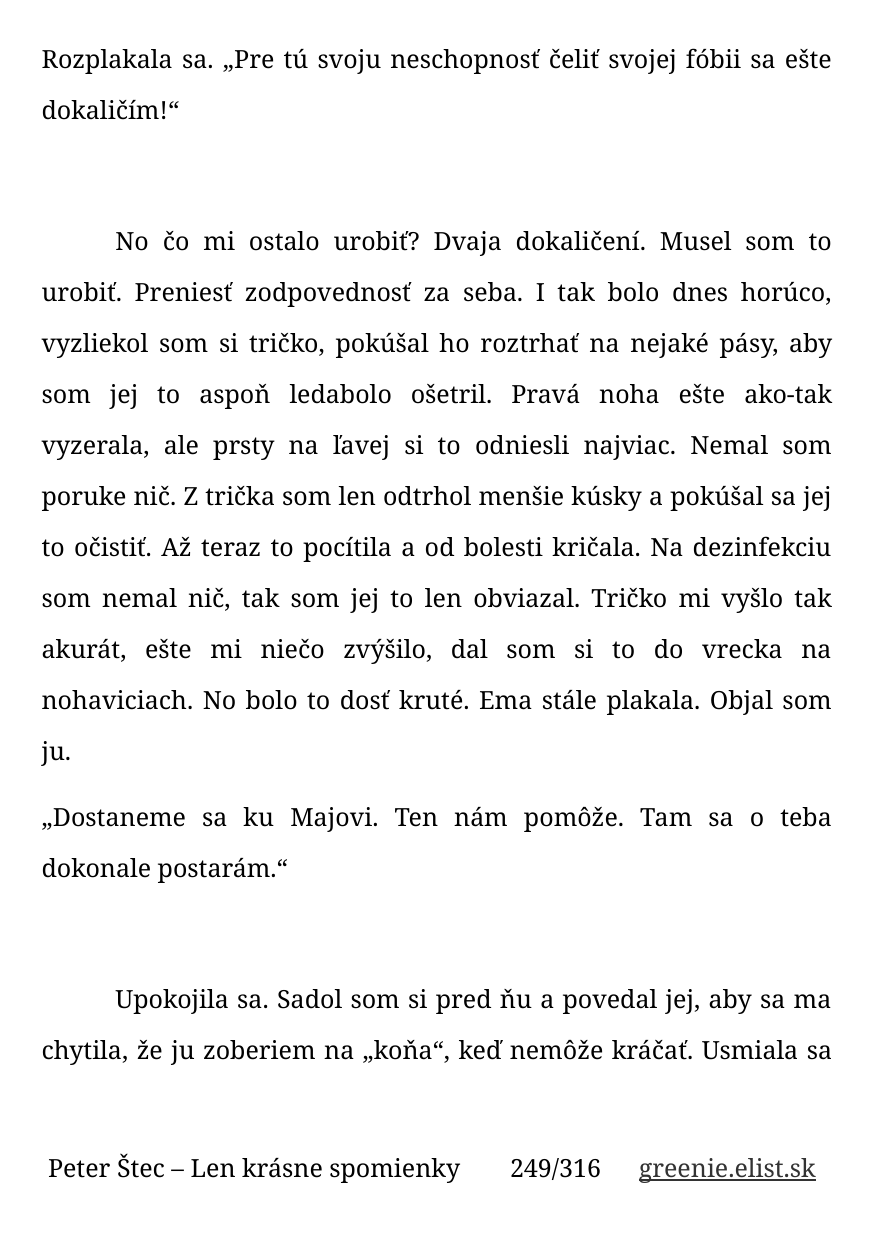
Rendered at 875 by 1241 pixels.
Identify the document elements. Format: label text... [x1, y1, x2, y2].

text Rozplakala sa. „Pre tú svoju neschopnosť čeliť svojej fóbii sa ešte dokaličím!“ [41, 41, 833, 126]
text Upokojila sa. Sadol som si pred ňu a povedal jej, aby sa ma chytila, že ju zoberiem na „koňa“, keď nemôže kráčať. Usmiala sa [41, 982, 833, 1067]
text „Dostaneme sa ku Majovi. Ten nám pomôže. Tam sa o teba dokonale postarám.“ [41, 800, 833, 885]
text No čo mi ostalo urobiť? Dvaja dokaličení. Musel som to urobiť. Preniesť zodpovednosť za seba. I tak bolo dnes horúco, vyzliekol som si tričko, pokúšal ho roztrhať na nejaké pásy, aby som jej to aspoň ledabolo ošetril. Pravá noha ešte ako-tak vyzerala, ale prsty na ľavej si to odniesli najviac. Nemal som poruke nič. Z trička som len odtrhol menšie kúsky a pokúšal sa jej to očistiť. Až teraz to pocítila a od bolesti kričala. Na dezinfekciu som nemal nič, tak som jej to len obviazal. Tričko mi vyšlo tak akurát, ešte mi niečo zvýšilo, dal som si to do vrecka na nohaviciach. No bolo to dosť kruté. Ema stále plakala. Objal som ju. [41, 224, 833, 768]
